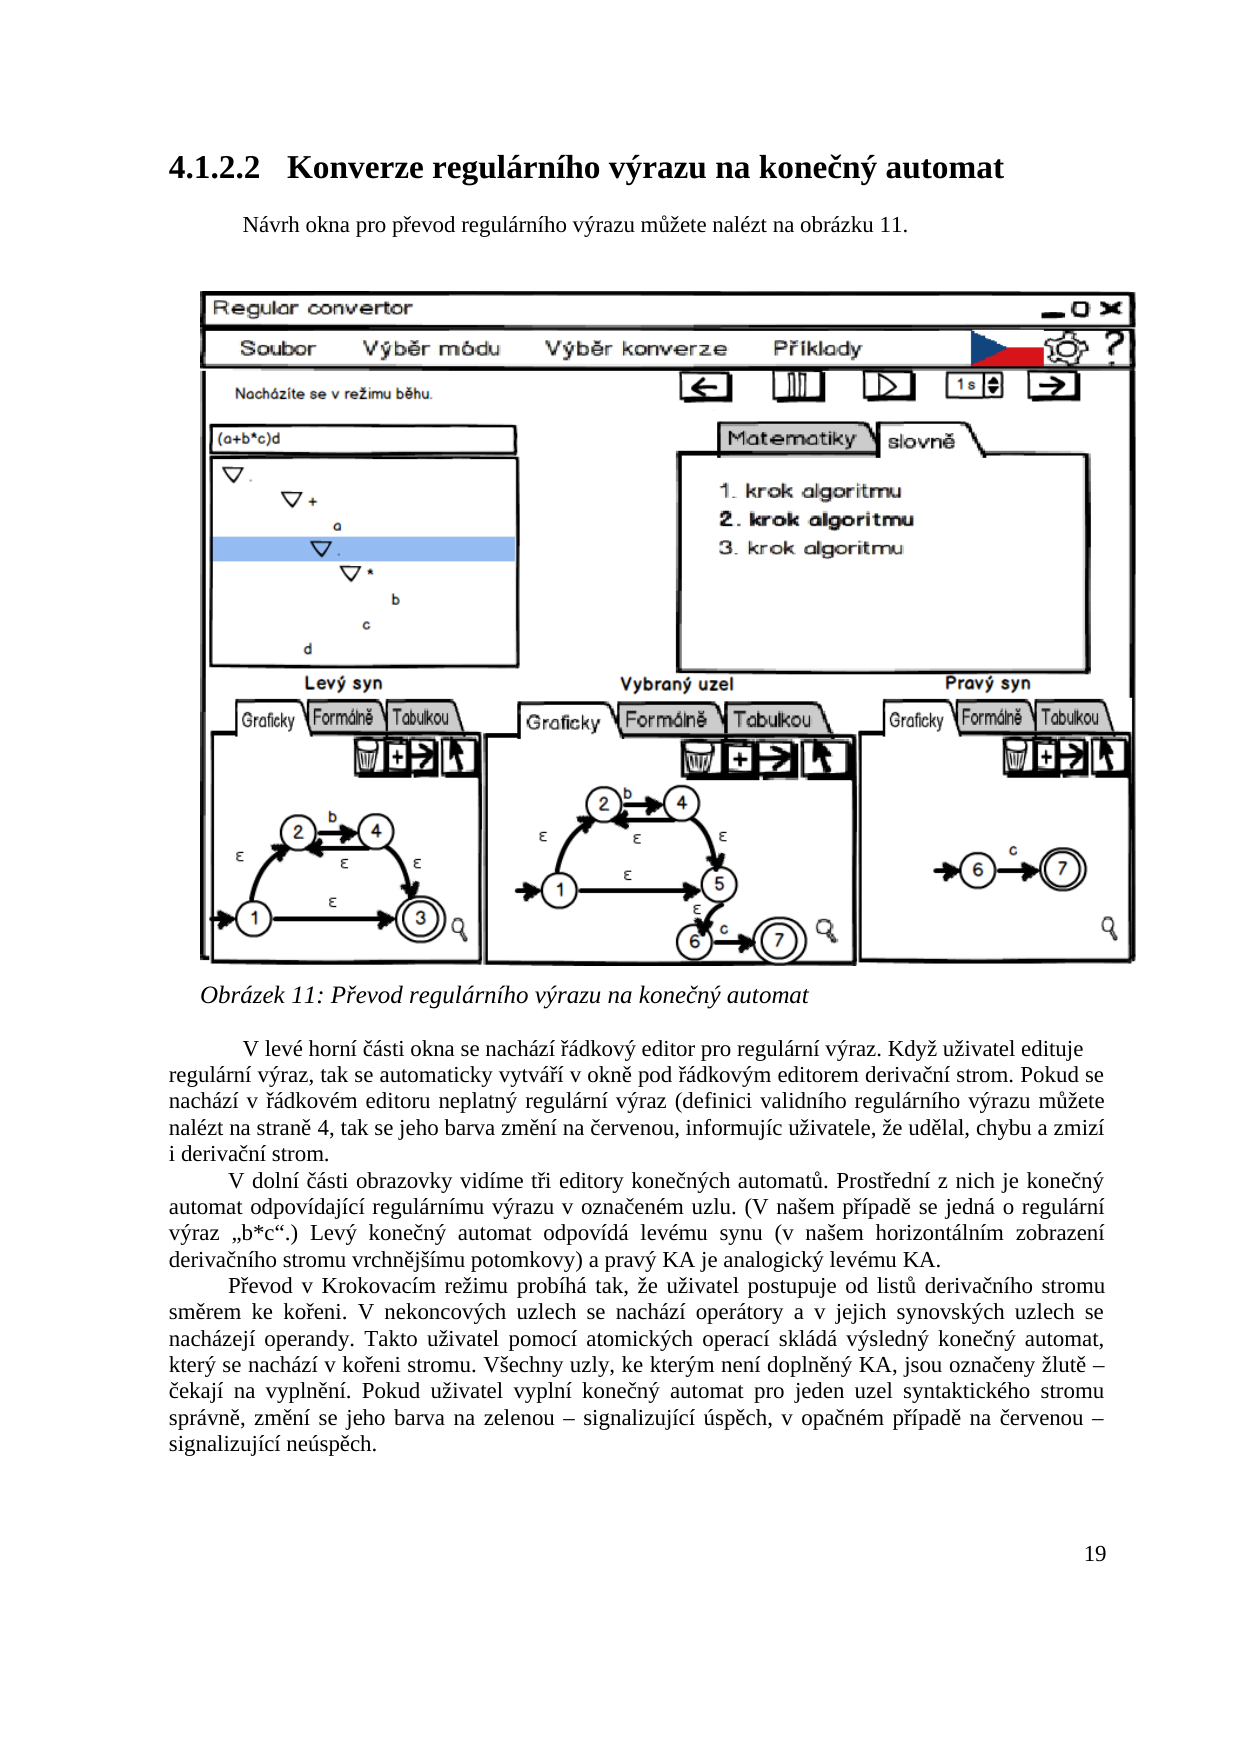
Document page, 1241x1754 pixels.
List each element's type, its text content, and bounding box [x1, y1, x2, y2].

text Převod v Krokovacím režimu probíhá tak, že uživatel postupuje od listů derivačního stromu směrem ke kořeni. V nekoncových uzlech se nachází operátory a v jejich synovských uzlech se nacházejí operandy. Takto uživatel pomocí atomických operací skládá výsledný konečný automat, který se nachází v kořeni stromu. Všechny uzly, ke kterým není doplněný KA, jsou označeny žlutě – čekají na vyplnění. Pokud uživatel vyplní konečný automat pro jeden uzel syntaktického stromu správně, změní se jeho barva na zelenou – signalizující úspěch, v opačném případě na červenou – signalizující neúspěch. [169, 1272, 1106, 1457]
text [200, 278, 1137, 291]
picture [200, 291, 1138, 966]
text Obrázek 11: Převod regulárního výrazu na konečný automat [200, 966, 1137, 1008]
text V dolní části obrazovky vidíme tři editory konečných automatů. Prostřední z nich je konečný automat odpovídající regulárnímu výrazu v označeném uzlu. (V našem případě se jedná o regulární výraz „b*c“.) Levý konečný automat odpovídá levému synu (v našem horizontálním zobrazení derivačního stromu vrchnějšímu potomkovy) a pravý KA je analogický levému KA. [169, 1167, 1106, 1272]
subtitle Konverze regulárního výrazu na konečný automat [169, 148, 1106, 186]
text regulární výraz, tak se automaticky vytváří v okně pod řádkovým editorem derivační strom. Pokud se nachází v řádkovém editoru neplatný regulární výraz (definici validního regulárního výrazu můžete nalézt na straně 4, tak se jeho barva změní na červenou, informujíc uživatele, že udělal, chybu a zmizí i derivační strom. [169, 1061, 1106, 1167]
text V levé horní části okna se nachází řádkový editor pro regulární výraz. Když uživatel edituje [169, 1035, 1106, 1061]
text Návrh okna pro převod regulárního výrazu můžete nalézt na obrázku 11. [169, 211, 1106, 238]
